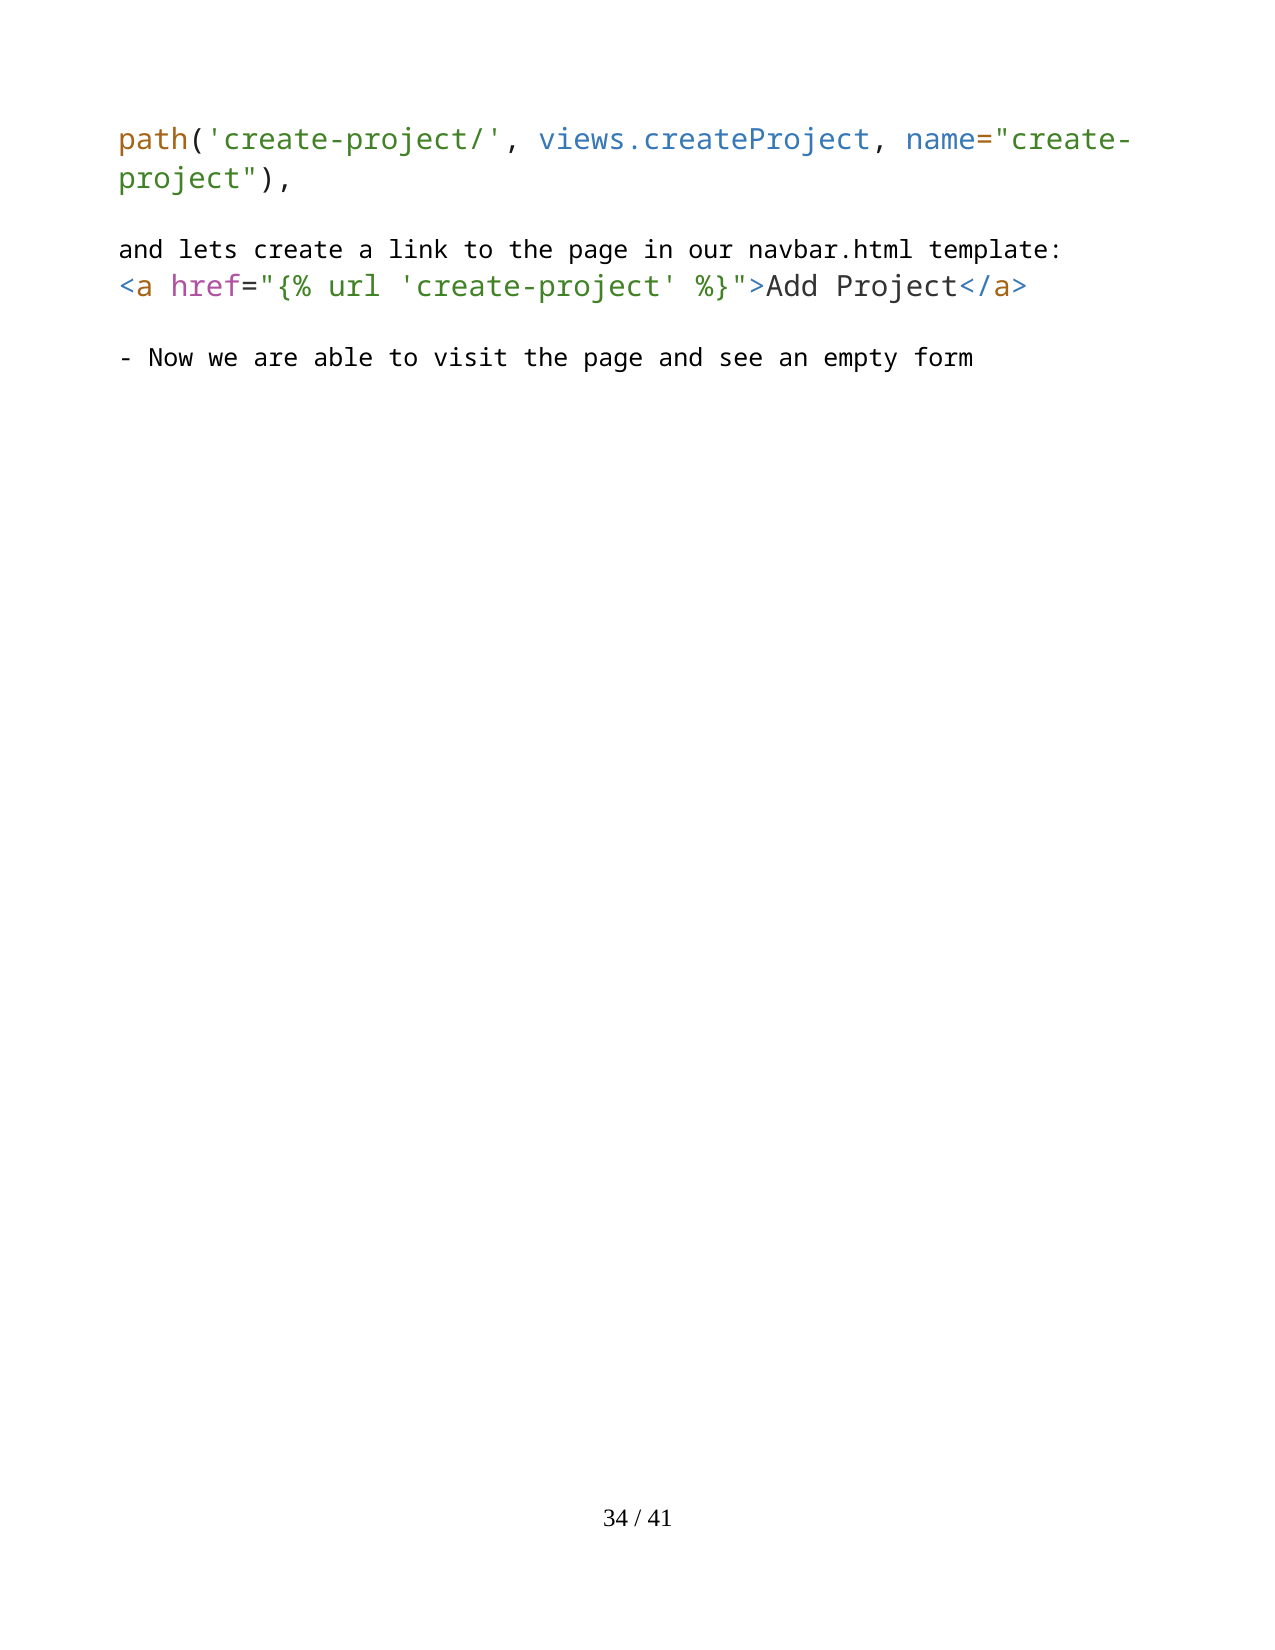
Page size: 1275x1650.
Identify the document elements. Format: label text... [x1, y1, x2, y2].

text - Now we are able to visit the page and see an empty form [118, 339, 1157, 373]
text <a href="{% url 'create-project' %}">Add Project</a> [118, 266, 1157, 305]
text and lets create a link to the page in our navbar.html template: [118, 232, 1157, 266]
text path('create-project/', views.createProject, name="create-project"), [118, 118, 1157, 197]
